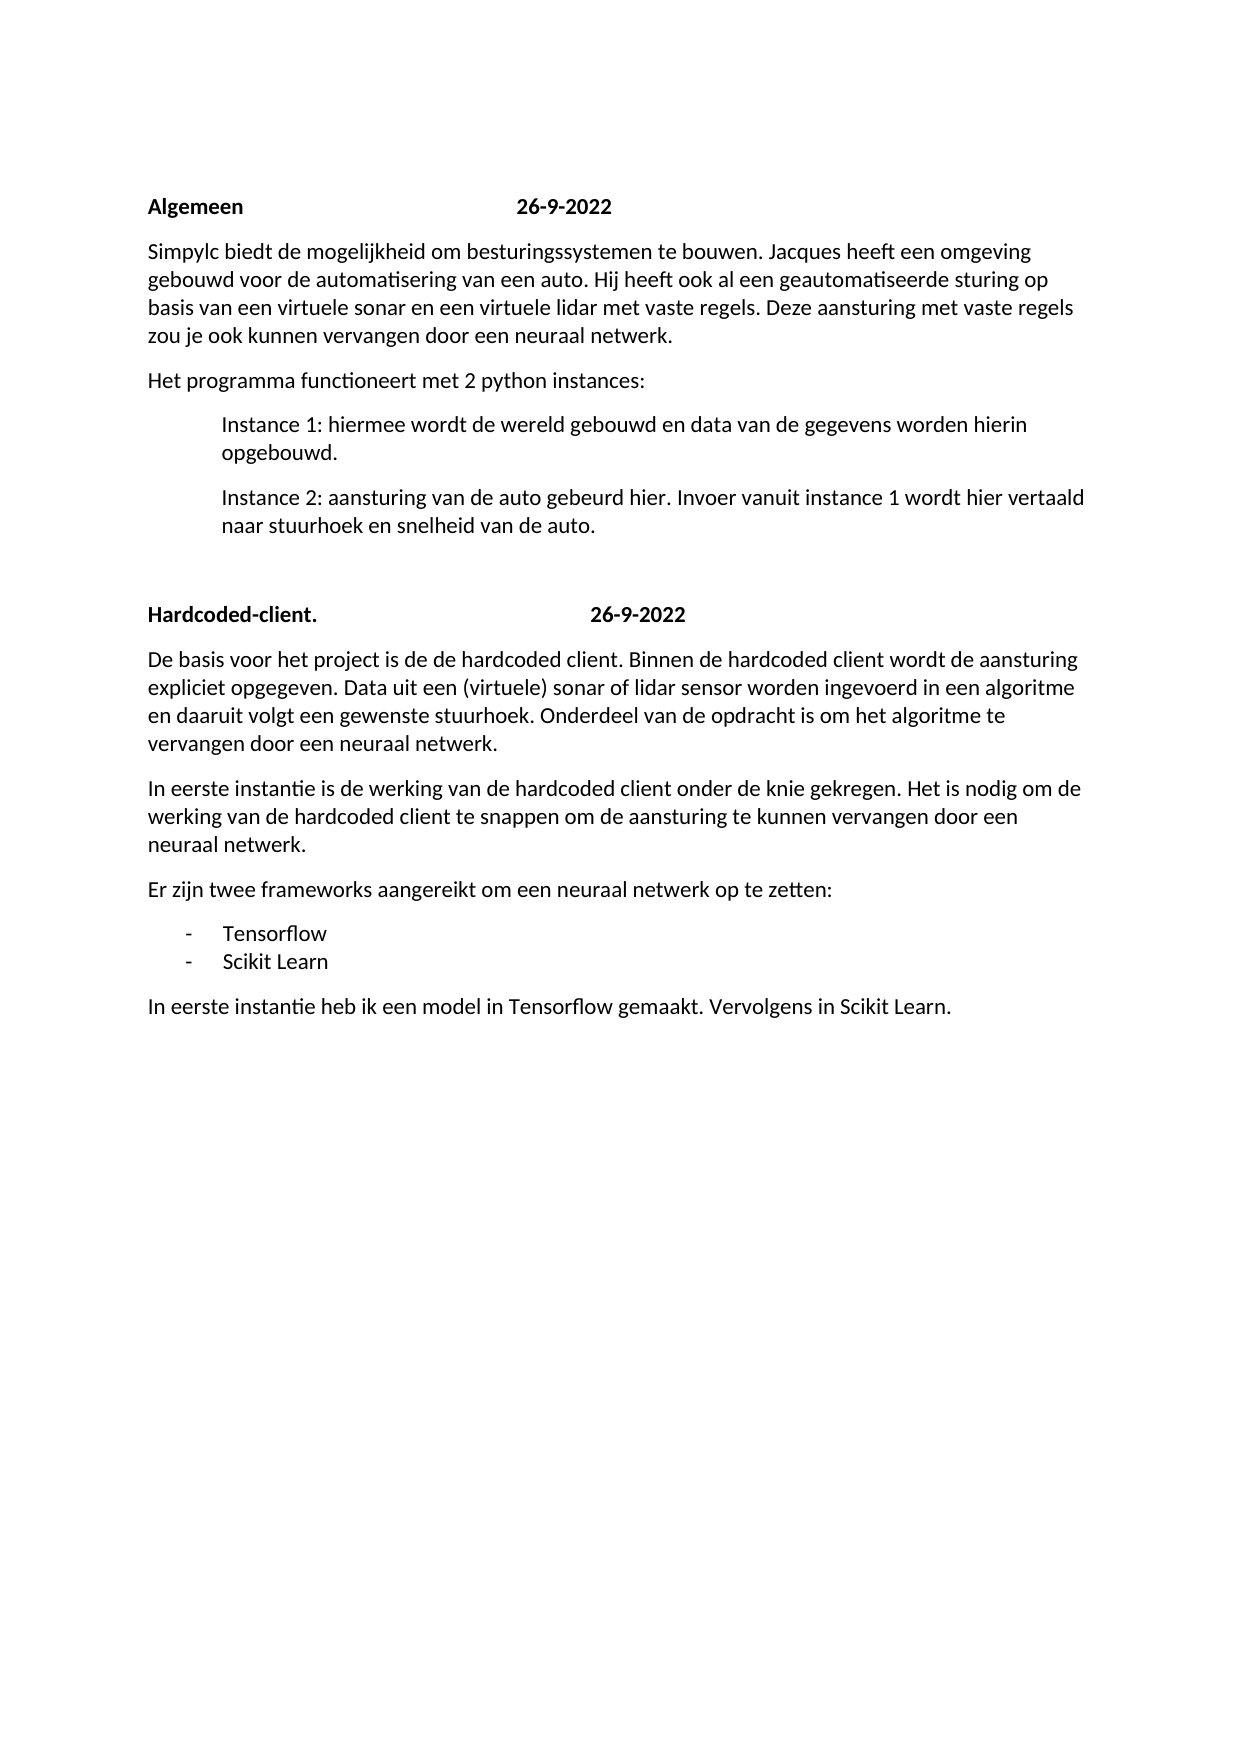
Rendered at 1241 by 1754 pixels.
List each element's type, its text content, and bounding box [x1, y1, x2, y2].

list Scikit Learn [185, 947, 1093, 975]
list Tensorflow [185, 919, 1093, 947]
text Algemeen 26-9-2022 [148, 192, 1093, 220]
text Er zijn twee frameworks aangereikt om een neuraal netwerk op te zetten: [148, 875, 1093, 903]
text Instance 2: aansturing van de auto gebeurd hier. Invoer vanuit instance 1 wordt hier vertaald naar stuurhoek en snelheid van de auto. [221, 483, 1093, 539]
text In eerste instantie heb ik een model in Tensorflow gemaakt. Vervolgens in Scikit Learn. [148, 992, 1093, 1020]
text Het programma functioneert met 2 python instances: [148, 366, 1093, 394]
text Simpylc biedt de mogelijkheid om besturingssystemen te bouwen. Jacques heeft een omgeving gebouwd voor de automatisering van een auto. Hij heeft ook al een geautomatiseerde sturing op basis van een virtuele sonar en een virtuele lidar met vaste regels. Deze aansturing met vaste regels zou je ook kunnen vervangen door een neuraal netwerk. [148, 237, 1093, 349]
text Hardcoded-client. 26-9-2022 [148, 601, 1093, 628]
text De basis voor het project is de de hardcoded client. Binnen de hardcoded client wordt de aansturing expliciet opgegeven. Data uit een (virtuele) sonar of lidar sensor worden ingevoerd in een algoritme en daaruit volgt een gewenste stuurhoek. Onderdeel van de opdracht is om het algoritme te vervangen door een neuraal netwerk. [148, 645, 1093, 757]
text Instance 1: hiermee wordt de wereld gebouwd en data van de gegevens worden hierin opgebouwd. [221, 410, 1093, 466]
text In eerste instantie is de werking van de hardcoded client onder de knie gekregen. Het is nodig om de werking van de hardcoded client te snappen om de aansturing te kunnen vervangen door een neuraal netwerk. [148, 774, 1093, 858]
